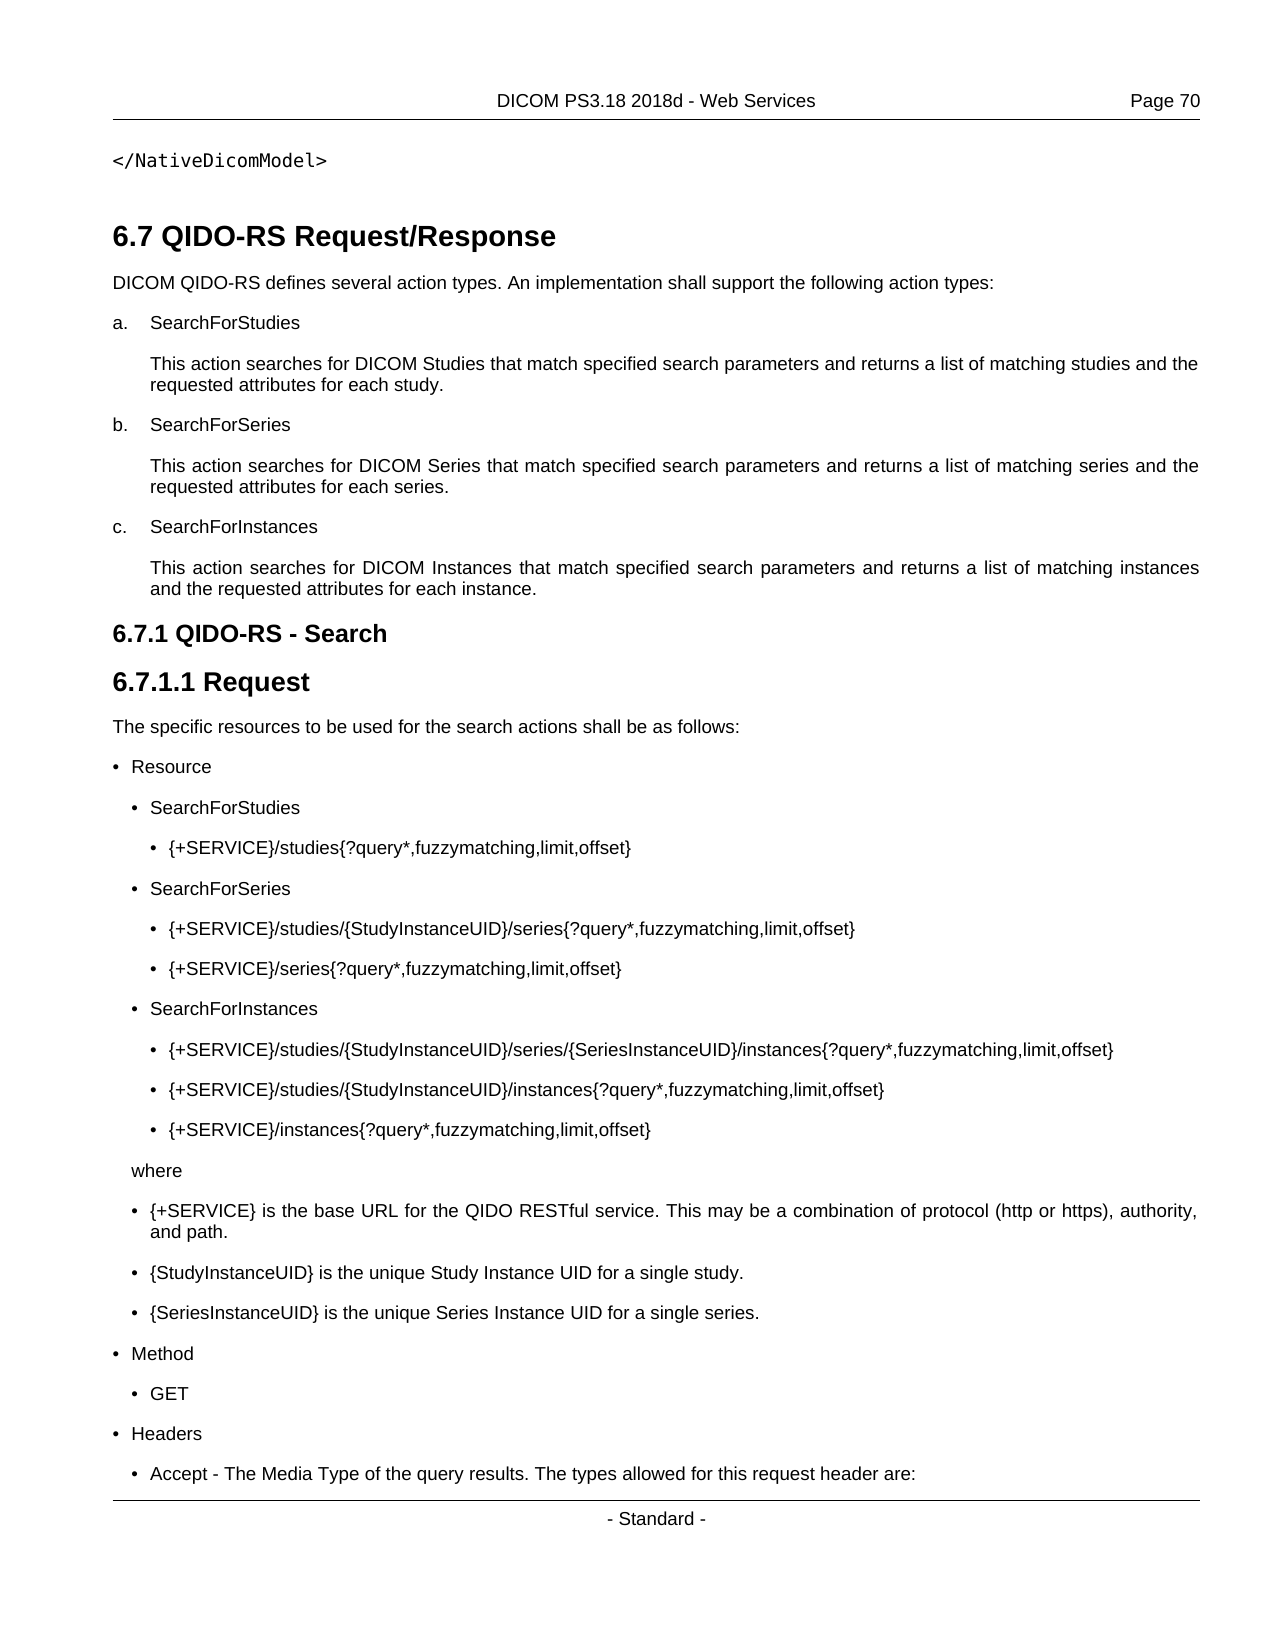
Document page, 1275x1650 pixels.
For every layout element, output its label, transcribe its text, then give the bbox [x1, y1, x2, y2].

text </NativeDicomModel> [112, 150, 1200, 201]
list SearchForStudies [112, 312, 1200, 333]
text DICOM QIDO-RS defines several action types. An implementation shall support the following action types: [112, 272, 1200, 293]
list Resource [112, 756, 1200, 778]
list Method [112, 1342, 1200, 1364]
list This action searches for DICOM Series that match specified search parameters and returns a list of matching series and the requested attributes for each series. [112, 454, 1200, 498]
list {+SERVICE}/studies/{StudyInstanceUID}/series/{SeriesInstanceUID}/instances{?query*,fuzzymatching,limit,offset} [150, 1038, 1200, 1060]
list {+SERVICE}/studies/{StudyInstanceUID}/series{?query*,fuzzymatching,limit,offset} [150, 918, 1200, 939]
list {SeriesInstanceUID} is the unique Series Instance UID for a single series. [131, 1302, 1200, 1323]
list Accept - The Media Type of the query results. The types allowed for this request header are: [131, 1463, 1200, 1485]
list SearchForSeries [112, 414, 1200, 436]
list {+SERVICE}/series{?query*,fuzzymatching,limit,offset} [150, 958, 1200, 979]
list Headers [112, 1423, 1200, 1444]
text The specific resources to be used for the search actions shall be as follows: [112, 716, 1200, 738]
list This action searches for DICOM Studies that match specified search parameters and returns a list of matching studies and the requested attributes for each study. [112, 352, 1200, 395]
list SearchForInstances [131, 998, 1200, 1020]
list {+SERVICE}/studies{?query*,fuzzymatching,limit,offset} [150, 837, 1200, 858]
list {+SERVICE}/studies/{StudyInstanceUID}/instances{?query*,fuzzymatching,limit,offset} [150, 1079, 1200, 1100]
list {+SERVICE} is the base URL for the QIDO RESTful service. This may be a combination of protocol (http or https), authority, and path. [131, 1200, 1200, 1243]
list {+SERVICE}/instances{?query*,fuzzymatching,limit,offset} [150, 1119, 1200, 1141]
text 6.7 QIDO-RS Request/Response [112, 219, 1200, 253]
list SearchForStudies [131, 797, 1200, 818]
list This action searches for DICOM Instances that match specified search parameters and returns a list of matching instances and the requested attributes for each instance. [112, 557, 1200, 600]
list where [112, 1159, 1200, 1181]
list {StudyInstanceUID} is the unique Study Instance UID for a single study. [131, 1262, 1200, 1283]
list SearchForSeries [131, 877, 1200, 899]
text 6.7.1.1 Request [112, 666, 1200, 697]
list GET [131, 1383, 1200, 1404]
text 6.7.1 QIDO-RS - Search [112, 618, 1200, 647]
list SearchForInstances [112, 516, 1200, 538]
